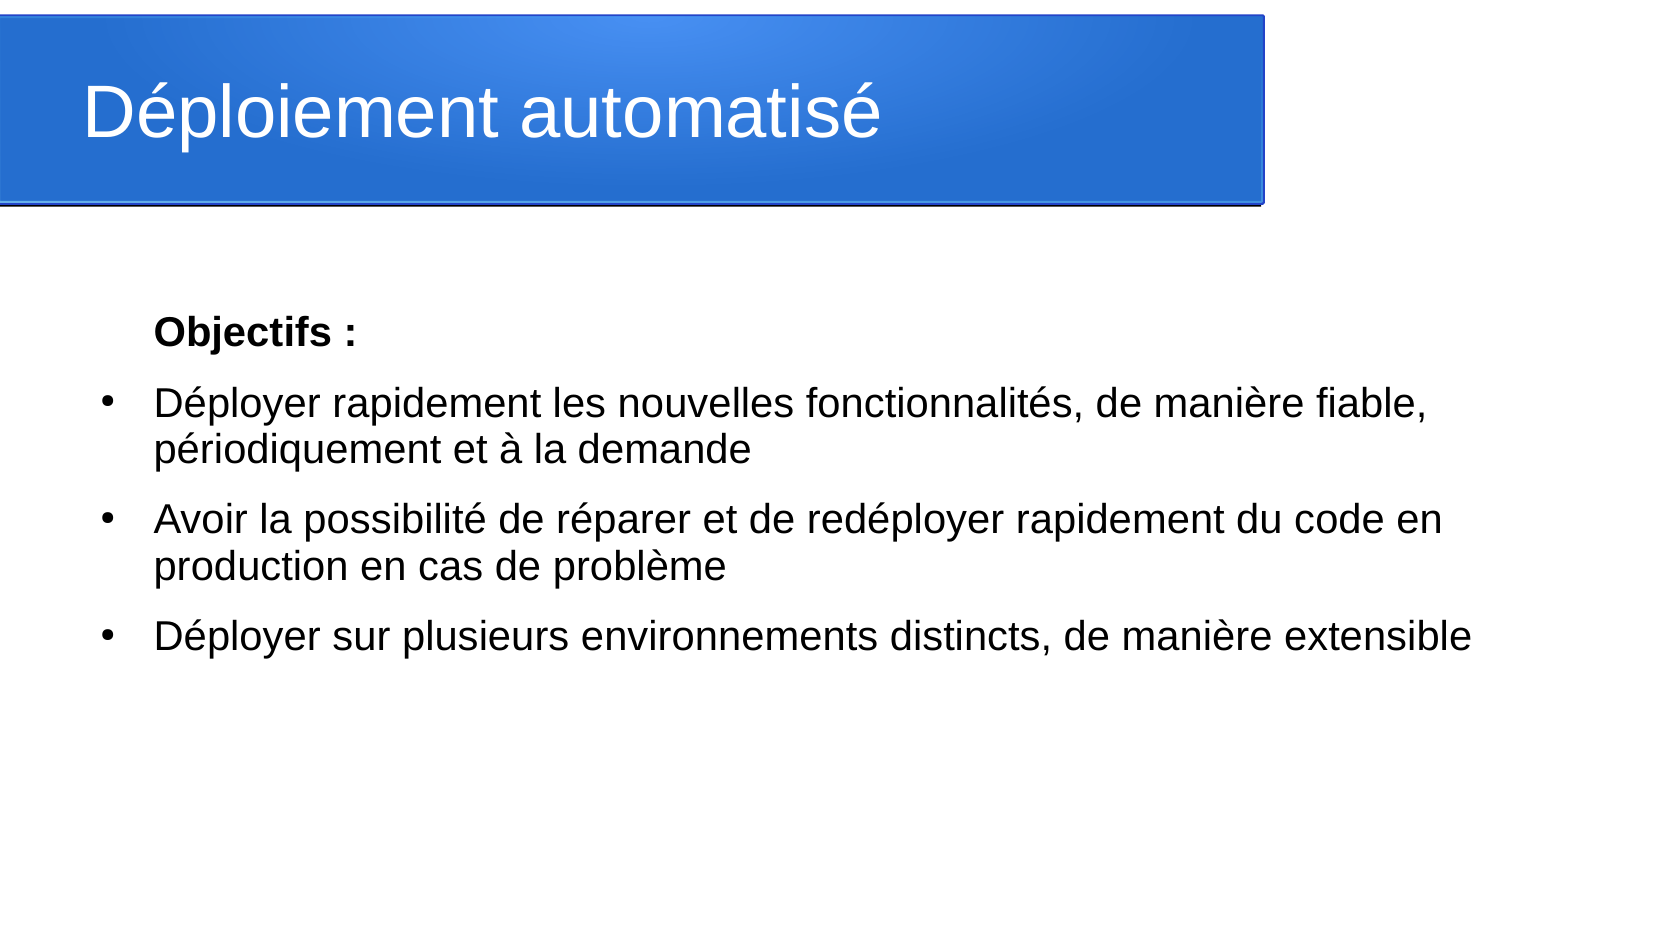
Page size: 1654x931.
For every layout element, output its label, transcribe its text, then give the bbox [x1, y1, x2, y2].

title Déploiement automatisé [82, 35, 1235, 189]
list Objectifs : Déployer rapidement les nouvelles fonctionnalités, de manière fiable, périodiquement et à la demande Avoir la possibilité de réparer et de redéployer rapidement du code en production en cas de problème Déployer sur plusieurs environnements distincts, de manière extensible [82, 224, 1571, 764]
